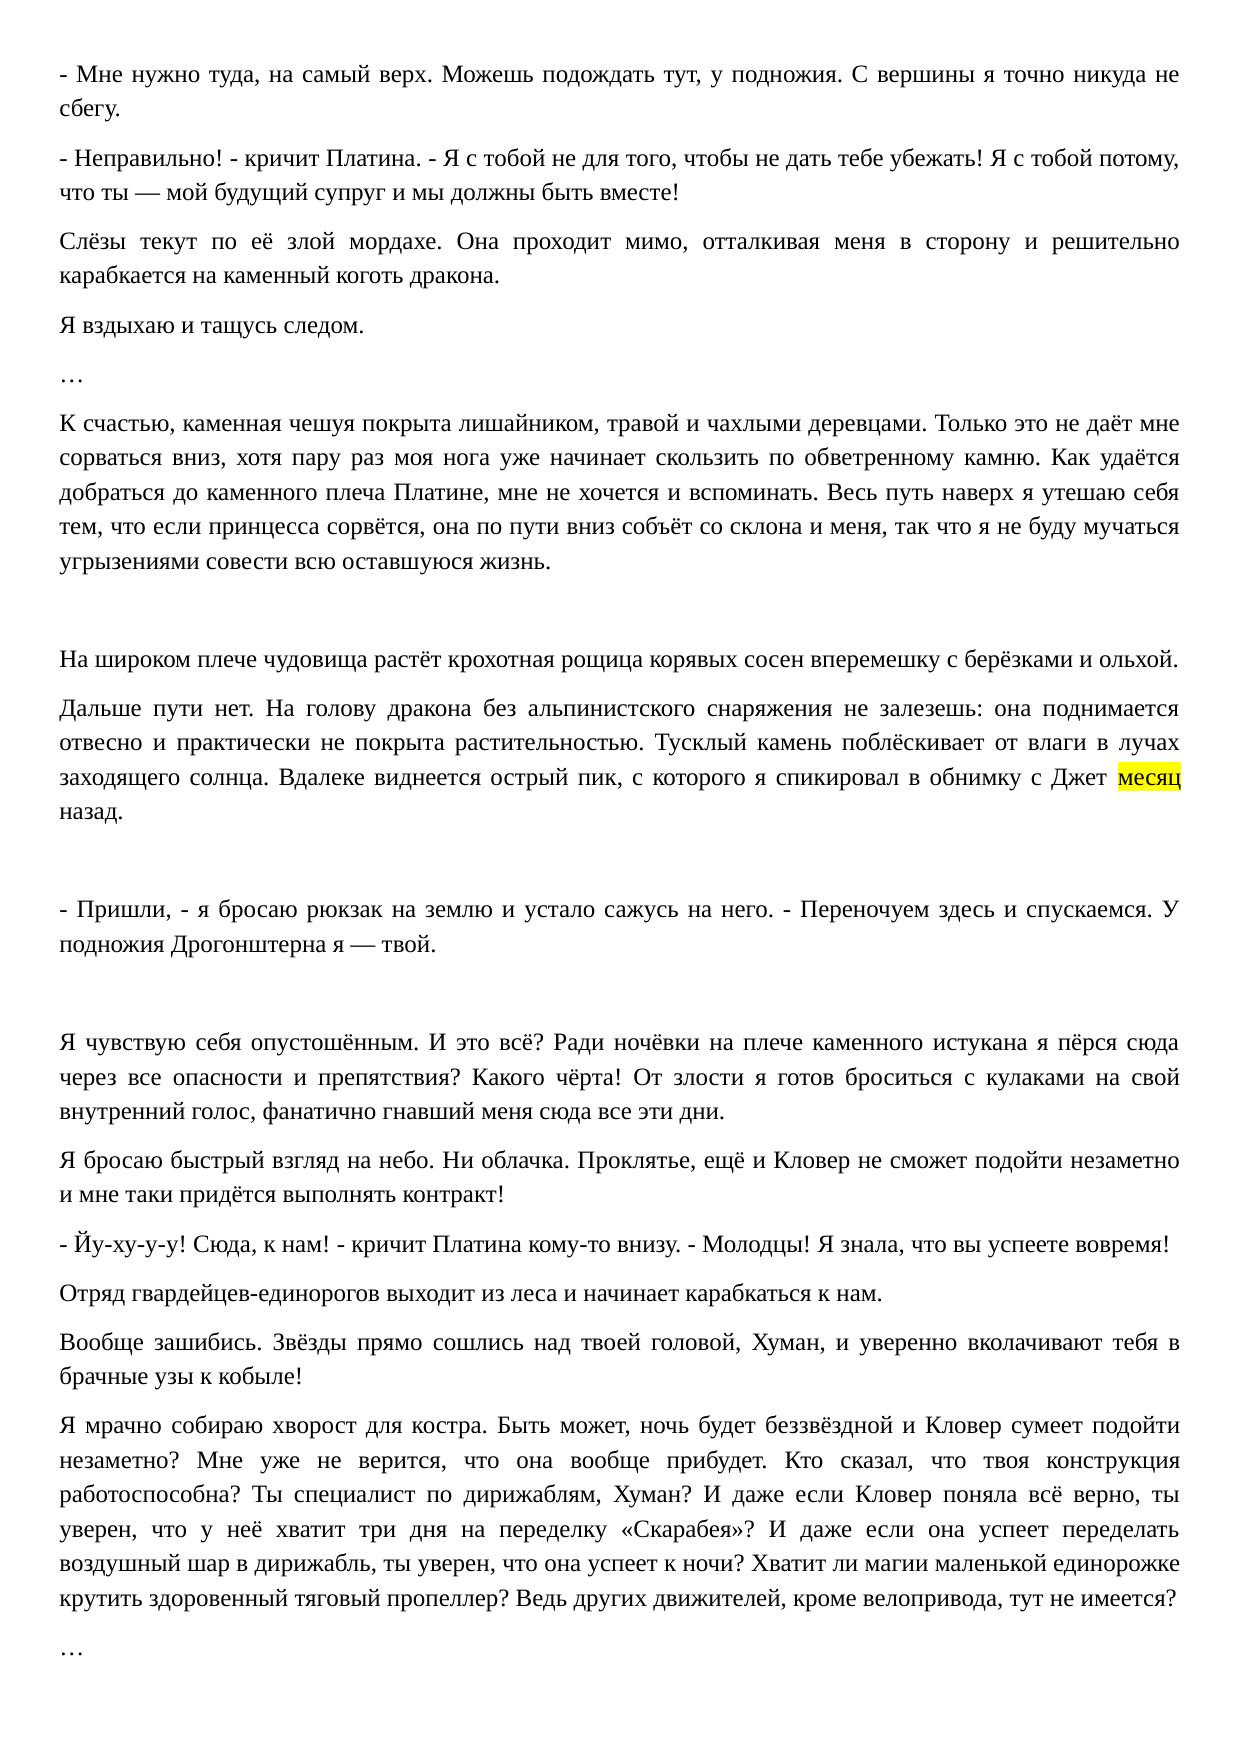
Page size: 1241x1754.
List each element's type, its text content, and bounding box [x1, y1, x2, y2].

text - Йу-ху-у-у! Сюда, к нам! - кричит Платина кому-то внизу. - Молодцы! Я знала, что вы успеете вовремя! [59, 1229, 1181, 1257]
text На широком плече чудовища растёт крохотная рощица корявых сосен вперемешку с берёзками и ольхой. [59, 644, 1181, 673]
text - Мне нужно туда, на самый верх. Можешь подождать тут, у подножия. С вершины я точно никуда не сбегу. [59, 59, 1181, 122]
text Я чувствую себя опустошённым. И это всё? Ради ночёвки на плече каменного истукана я пёрся сюда через все опасности и препятствия? Какого чёрта! От злости я готов броситься с кулаками на свой внутренний голос, фанатично гнавший меня сюда все эти дни. [59, 1027, 1181, 1125]
text Я вздыхаю и тащусь следом. [59, 310, 1181, 338]
text Отряд гвардейцев-единорогов выходит из леса и начинает карабкаться к нам. [59, 1278, 1181, 1306]
text … [59, 1632, 1181, 1661]
text Дальше пути нет. На голову дракона без альпинистского снаряжения не залезешь: она поднимается отвесно и практически не покрыта растительностью. Тусклый камень поблёскивает от влаги в лучах заходящего солнца. Вдалеке виднеется острый пик, с которого я спикировал в обнимку с Джет месяц назад. [59, 693, 1181, 825]
text Я бросаю быстрый взгляд на небо. Ни облачка. Проклятье, ещё и Кловер не сможет подойти незаметно и мне таки придётся выполнять контракт! [59, 1145, 1181, 1208]
text - Неправильно! - кричит Платина. - Я с тобой не для того, чтобы не дать тебе убежать! Я с тобой потому, что ты — мой будущий супруг и мы должны быть вместе! [59, 143, 1181, 206]
text - Пришли, - я бросаю рюкзак на землю и устало сажусь на него. - Переночуем здесь и спускаемся. У подножия Дрогонштерна я — твой. [59, 894, 1181, 958]
text Я мрачно собираю хворост для костра. Быть может, ночь будет беззвёздной и Кловер сумеет подойти незаметно? Мне уже не верится, что она вообще прибудет. Кто сказал, что твоя конструкция работоспособна? Ты специалист по дирижаблям, Хуман? И даже если Кловер поняла всё верно, ты уверен, что у неё хватит три дня на переделку «Скарабея»? И даже если она успеет переделать воздушный шар в дирижабль, ты уверен, что она успеет к ночи? Хватит ли магии маленькой единорожке крутить здоровенный тяговый пропеллер? Ведь других движителей, кроме велопривода, тут не имеется? [59, 1410, 1181, 1611]
text К счастью, каменная чешуя покрыта лишайником, травой и чахлыми деревцами. Только это не даёт мне сорваться вниз, хотя пару раз моя нога уже начинает скользить по обветренному камню. Как удаётся добраться до каменного плеча Платине, мне не хочется и вспоминать. Весь путь наверх я утешаю себя тем, что если принцесса сорвётся, она по пути вниз собъёт со склона и меня, так что я не буду мучаться угрызениями совести всю оставшуюся жизнь. [59, 408, 1181, 574]
text Слёзы текут по её злой мордахе. Она проходит мимо, отталкивая меня в сторону и решительно карабкается на каменный коготь дракона. [59, 226, 1181, 289]
text Вообще зашибись. Звёзды прямо сошлись над твоей головой, Хуман, и уверенно вколачивают тебя в брачные узы к кобыле! [59, 1327, 1181, 1390]
text … [59, 359, 1181, 387]
